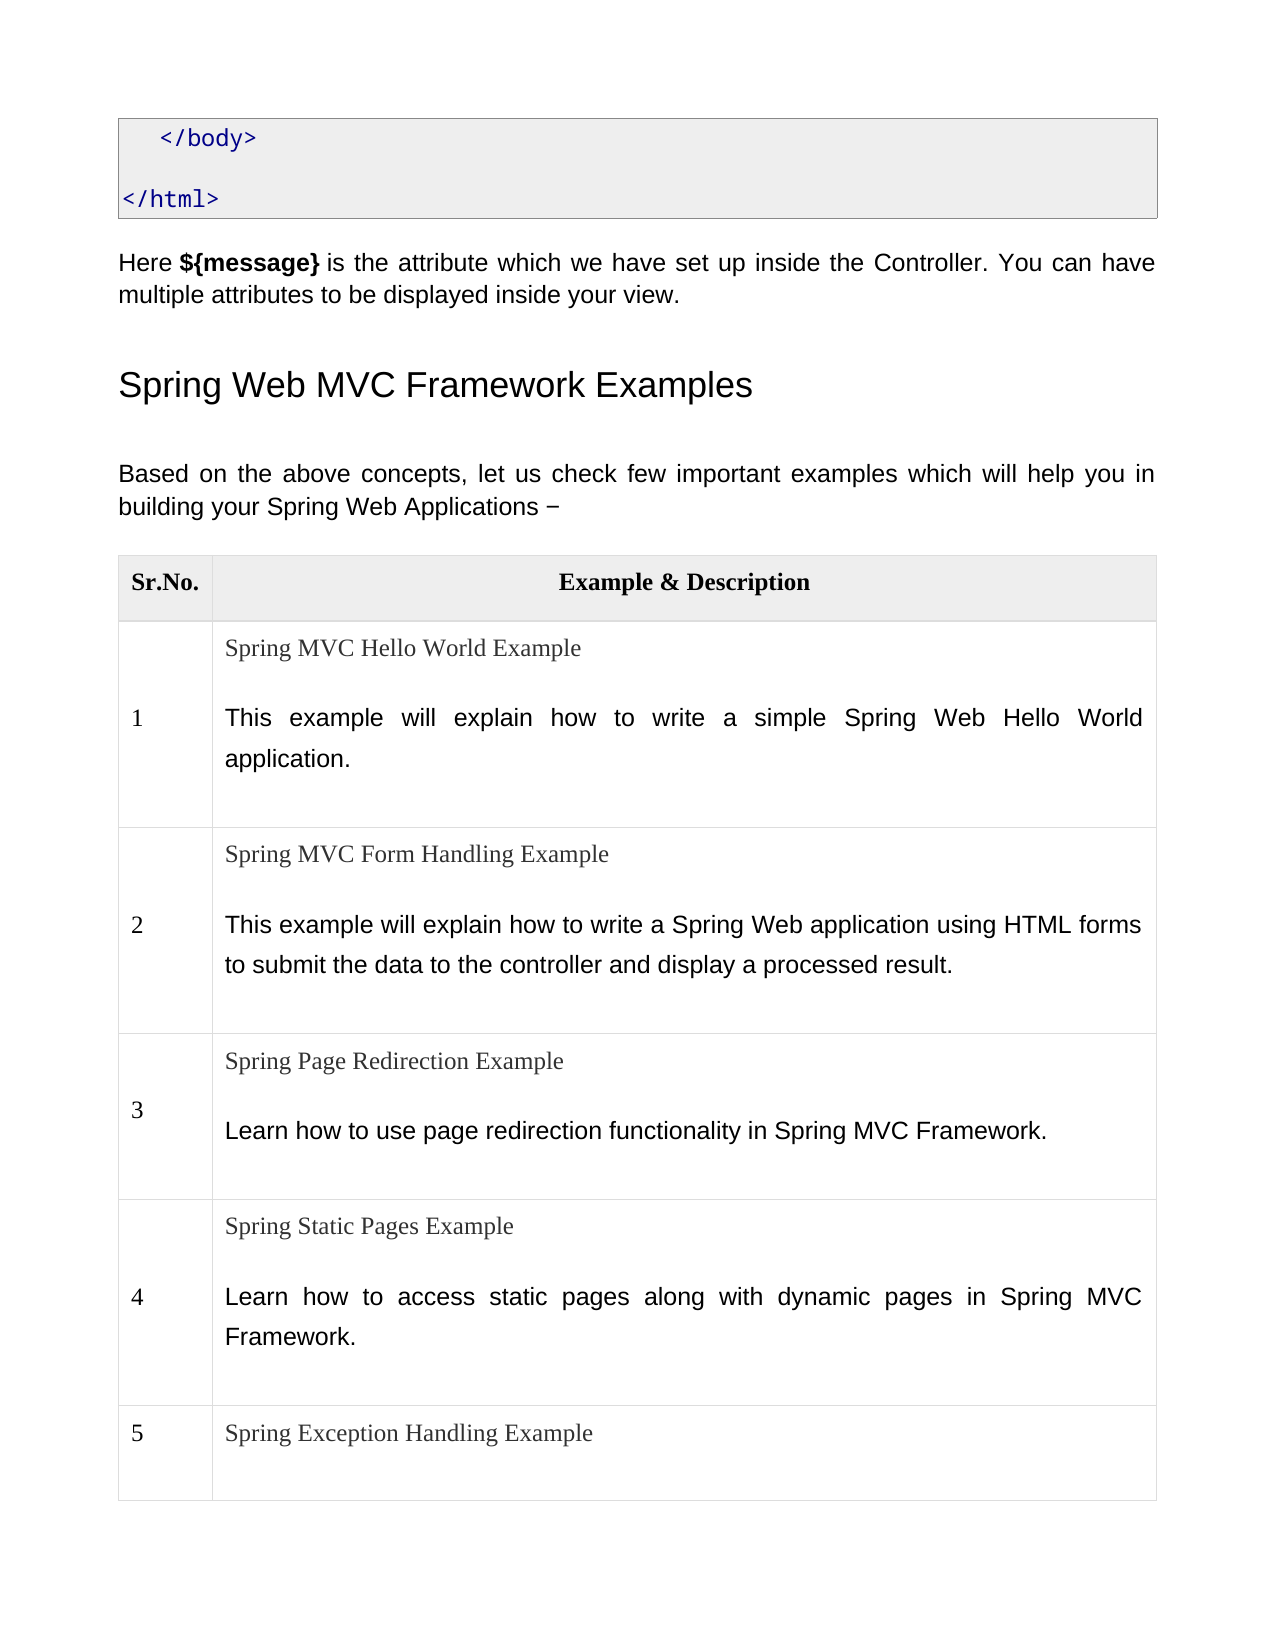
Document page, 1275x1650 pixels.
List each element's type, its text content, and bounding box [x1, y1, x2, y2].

table_cell Spring Page Redirection Example Learn how to use page redirection functionality in Spring MVC Framework. [213, 1034, 1156, 1199]
subtitle Spring Web MVC Framework Examples [118, 364, 1157, 405]
table_cell Spring MVC Form Handling Example This example will explain how to write a Spring Web application using HTML forms to submit the data to the controller and display a processed result. [213, 828, 1156, 1033]
table_cell 2 [119, 828, 212, 1033]
table_cell Spring Static Pages Example Learn how to access static pages along with dynamic pages in Spring MVC Framework. [213, 1200, 1156, 1405]
text </html> [119, 179, 1157, 218]
text Based on the above concepts, let us check few important examples which will help you in building your Spring Web Applications − [118, 459, 1157, 521]
table_cell 5 [119, 1406, 212, 1500]
table_cell 3 [119, 1034, 212, 1199]
table_header Sr.No. [119, 556, 212, 620]
table_cell Spring MVC Hello World Example This example will explain how to write a simple Spring Web Hello World application. [213, 622, 1156, 827]
table_cell Spring Exception Handling Example [213, 1406, 1156, 1500]
table_cell 1 [119, 622, 212, 827]
table_cell 4 [119, 1200, 212, 1405]
table_header Example & Description [213, 556, 1156, 620]
text </body> [119, 119, 1157, 153]
text Here ${message} is the attribute which we have set up inside the Controller. You can have multiple attributes to be displayed inside your view. [118, 247, 1157, 309]
